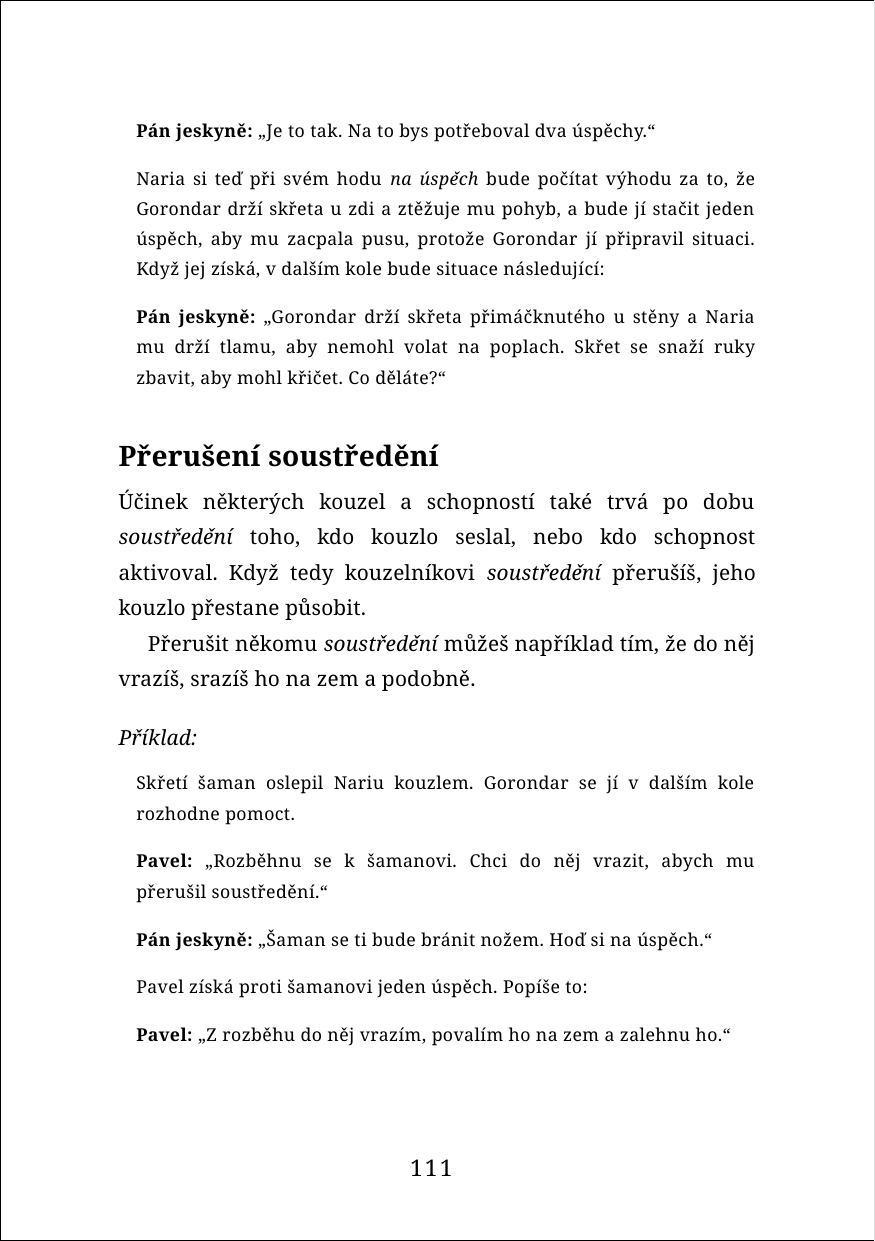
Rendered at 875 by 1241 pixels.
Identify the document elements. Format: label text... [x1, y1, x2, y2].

text Pavel získá proti šamanovi jeden úspěch. Popíše to: [136, 975, 756, 999]
text Pán jeskyně: „Gorondar drží skřeta přimáčknutého u stěny a Naria mu drží tlamu, aby nemohl volat na poplach. Skřet se snaží ruky zbavit, aby mohl křičet. Co děláte?“ [136, 305, 756, 389]
text Příklad: [118, 723, 756, 752]
text Účinek některých kouzel a schopností také trvá po dobu soustředění toho, kdo kouzlo seslal, nebo kdo schopnost aktivoval. Když tedy kouzelníkovi soustředění přerušíš, jeho kouzlo přestane působit. Přerušit někomu soustředění můžeš například tím, že do něj vrazíš, srazíš ho na zem a podobně. [118, 487, 756, 693]
subtitle Přerušení soustředění [118, 437, 756, 475]
text Skřetí šaman oslepil Nariu kouzlem. Gorondar se jí v dalším kole rozhodne pomoct. [136, 771, 756, 825]
text Naria si teď při svém hodu na úspěch bude počítat výhodu za to, že Gorondar drží skřeta u zdi a ztěžuje mu pohyb, a bude jí stačit jeden úspěch, aby mu zacpala pusu, protože Gorondar jí připravil situaci. Když jej získá, v dalším kole bude situace následující: [136, 166, 756, 281]
text Pavel: „Rozběhnu se k šamanovi. Chci do něj vrazit, abych mu přerušil soustředění.“ [136, 849, 756, 903]
text Pavel: „Z rozběhu do něj vrazím, povalím ho na zem a zalehnu ho.“ [136, 1023, 756, 1047]
text Pán jeskyně: „Šaman se ti bude bránit nožem. Hoď si na úspěch.“ [136, 927, 756, 951]
text Pán jeskyně: „Je to tak. Na to bys potřeboval dva úspěchy.“ [136, 118, 756, 142]
